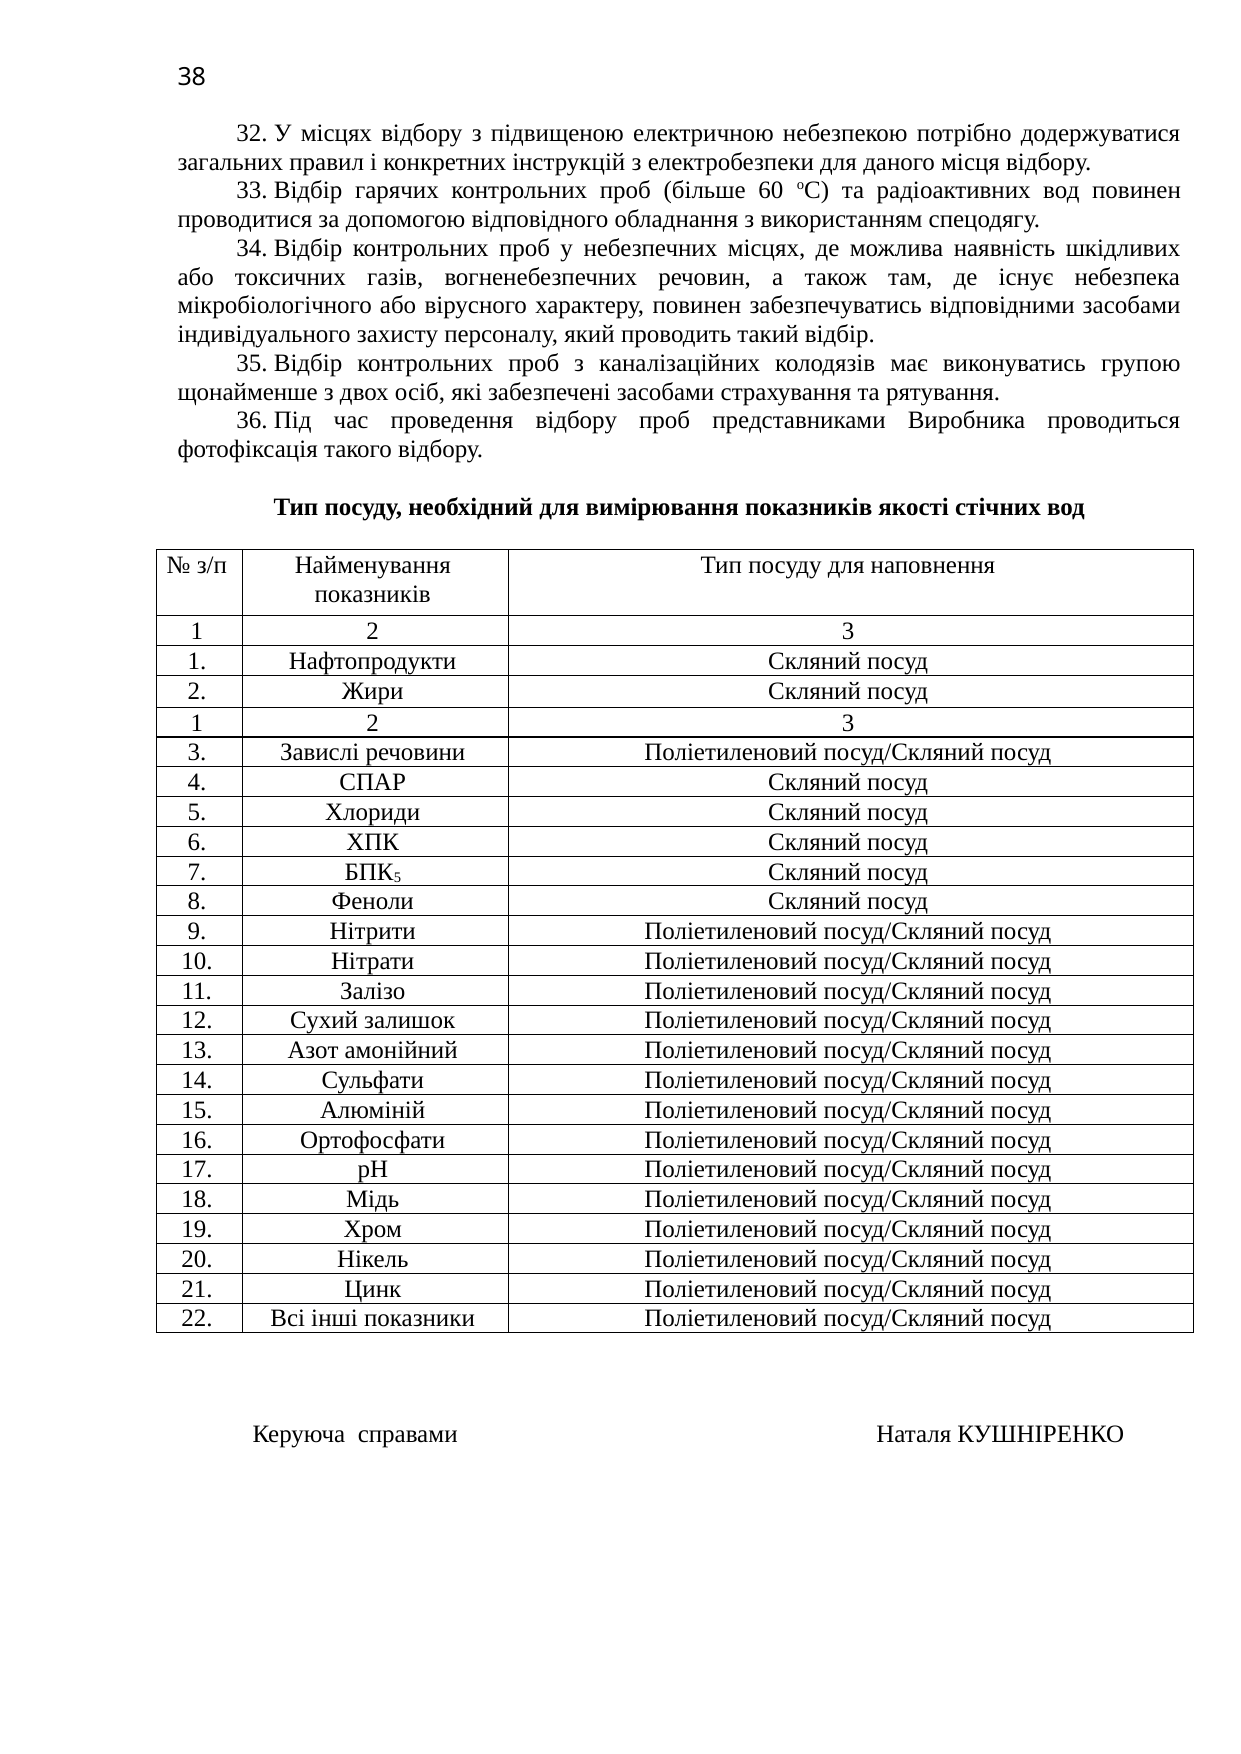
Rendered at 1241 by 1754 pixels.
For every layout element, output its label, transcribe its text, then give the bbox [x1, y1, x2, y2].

table_cell 3 [509, 616, 1193, 645]
table_cell Поліетиленовий посуд/Скляний посуд [509, 976, 1193, 1004]
table_cell Сухий залишок [243, 1006, 508, 1034]
table_cell Поліетиленовий посуд/Скляний посуд [509, 1155, 1193, 1183]
text 33. Відбір гарячих контрольних проб (більше 60 оС) та радіоактивних вод повинен проводитися за допомогою відповідного обладнання з використанням спецодягу. [177, 176, 1181, 233]
table_cell Феноли [243, 886, 508, 915]
table_cell Поліетиленовий посуд/Скляний посуд [509, 1244, 1193, 1273]
table_cell Жири [243, 676, 508, 707]
table_header № з/п [157, 550, 242, 615]
table_cell Азот амонійний [243, 1035, 508, 1064]
table_cell Поліетиленовий посуд/Скляний посуд [509, 1095, 1193, 1124]
table_header Найменування показників [243, 550, 508, 615]
table_cell Поліетиленовий посуд/Скляний посуд [509, 738, 1193, 766]
table_cell 11. [157, 976, 242, 1004]
table_cell Поліетиленовий посуд/Скляний посуд [509, 1184, 1193, 1213]
table_cell рН [243, 1155, 508, 1183]
table_cell 2 [243, 708, 508, 736]
table_cell Скляний посуд [509, 767, 1193, 796]
table_cell 5. [157, 797, 242, 826]
text Керуюча справами Наталя КУШНІРЕНКО [177, 1419, 1181, 1448]
table_cell Завислі речовини [243, 738, 508, 766]
text 36. Під час проведення відбору проб представниками Виробника проводиться фотофіксація такого відбору. [177, 406, 1181, 463]
table_cell 2 [243, 616, 508, 645]
table_cell Скляний посуд [509, 676, 1193, 707]
table_cell 21. [157, 1274, 242, 1302]
table_cell 4. [157, 767, 242, 796]
table_cell Поліетиленовий посуд/Скляний посуд [509, 1065, 1193, 1094]
table_cell Нафтопродукти [243, 646, 508, 675]
table_cell 10. [157, 946, 242, 975]
table_cell 7. [157, 857, 242, 885]
text Тип посуду, необхідний для вимірювання показників якості стічних вод [177, 492, 1181, 521]
table_cell Скляний посуд [509, 646, 1193, 675]
table_cell Скляний посуд [509, 886, 1193, 915]
text 35. Відбір контрольних проб з каналізаційних колодязів має виконуватись групою щонайменше з двох осіб, які забезпечені засобами страхування та рятування. [177, 348, 1181, 406]
table_cell Залізо [243, 976, 508, 1004]
table_cell 1. [157, 646, 242, 675]
table_cell 17. [157, 1155, 242, 1183]
table_cell 6. [157, 827, 242, 856]
table_cell Хром [243, 1214, 508, 1243]
table_cell Поліетиленовий посуд/Скляний посуд [509, 1125, 1193, 1153]
table_cell 19. [157, 1214, 242, 1243]
table_cell Скляний посуд [509, 827, 1193, 856]
text 32. У місцях відбору з підвищеною електричною небезпекою потрібно додержуватися загальних правил і конкретних інструкцій з електробезпеки для даного місця відбору. [177, 118, 1181, 176]
table_cell Поліетиленовий посуд/Скляний посуд [509, 1304, 1193, 1332]
table_cell 9. [157, 916, 242, 945]
table_cell 3 [509, 708, 1193, 736]
table_cell СПАР [243, 767, 508, 796]
table_cell 22. [157, 1304, 242, 1332]
table_cell Ортофосфати [243, 1125, 508, 1153]
table_cell Поліетиленовий посуд/Скляний посуд [509, 916, 1193, 945]
table_cell Цинк [243, 1274, 508, 1302]
table_cell 16. [157, 1125, 242, 1153]
table_cell Поліетиленовий посуд/Скляний посуд [509, 1274, 1193, 1302]
table_cell Поліетиленовий посуд/Скляний посуд [509, 946, 1193, 975]
table_cell Хлориди [243, 797, 508, 826]
table_cell Скляний посуд [509, 857, 1193, 885]
table_cell 12. [157, 1006, 242, 1034]
table_header Тип посуду для наповнення [509, 550, 1193, 615]
table_cell 18. [157, 1184, 242, 1213]
table_cell 14. [157, 1065, 242, 1094]
table_cell Нітрити [243, 916, 508, 945]
table_cell 20. [157, 1244, 242, 1273]
table_cell 1 [157, 616, 242, 645]
table_cell Сульфати [243, 1065, 508, 1094]
table_cell Всі інші показники [243, 1304, 508, 1332]
table_cell 13. [157, 1035, 242, 1064]
table_cell 8. [157, 886, 242, 915]
table_cell 2. [157, 676, 242, 707]
table_cell БПК5 [243, 857, 508, 885]
table_cell Поліетиленовий посуд/Скляний посуд [509, 1006, 1193, 1034]
table_cell 15. [157, 1095, 242, 1124]
table_cell Поліетиленовий посуд/Скляний посуд [509, 1035, 1193, 1064]
table_cell Поліетиленовий посуд/Скляний посуд [509, 1214, 1193, 1243]
table_cell Алюміній [243, 1095, 508, 1124]
text 34. Відбір контрольних проб у небезпечних місцях, де можлива наявність шкідливих або токсичних газів, вогненебезпечних речовин, а також там, де існує небезпека мікробіологічного або вірусного характеру, повинен забезпечуватись відповідними засобами індивідуального захисту персоналу, який проводить такий відбір. [177, 233, 1181, 348]
table_cell ХПК [243, 827, 508, 856]
table_cell 1 [157, 708, 242, 736]
table_cell Нікель [243, 1244, 508, 1273]
table_cell Скляний посуд [509, 797, 1193, 826]
table_cell 3. [157, 738, 242, 766]
table_cell Мідь [243, 1184, 508, 1213]
table_cell Нітрати [243, 946, 508, 975]
